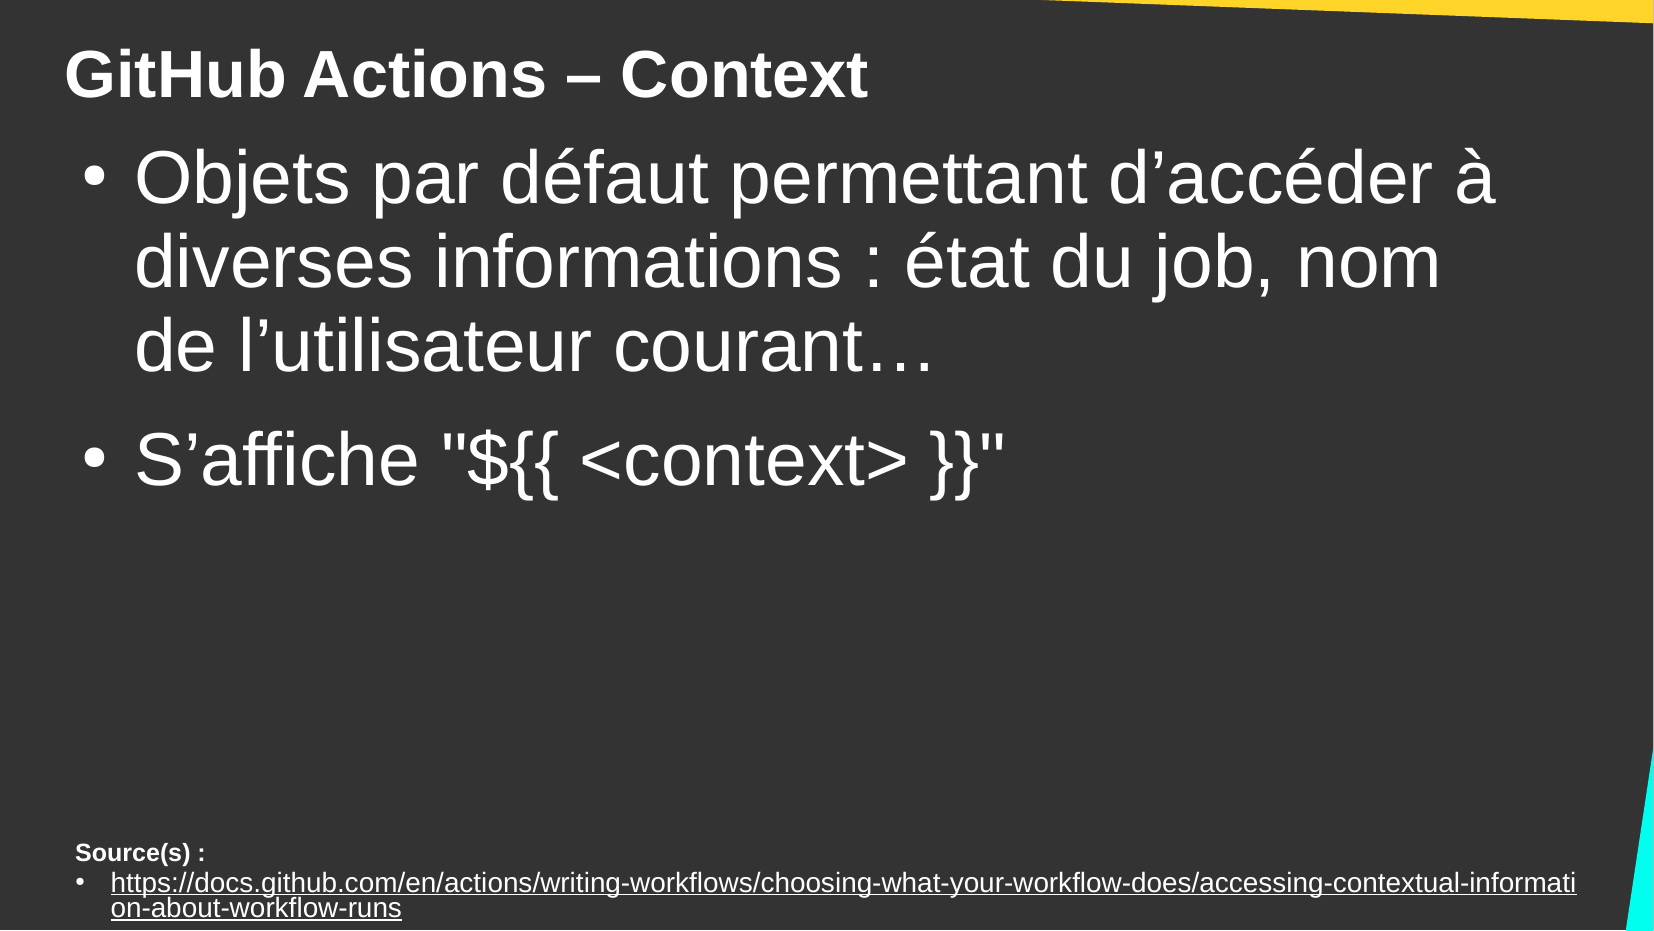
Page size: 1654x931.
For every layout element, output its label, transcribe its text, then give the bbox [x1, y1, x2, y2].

title GitHub Actions – Context [64, 37, 1471, 113]
text_box Source(s) : https://docs.github.com/en/actions/writing-workflows/choosing-what-your-workflow-does/accessing-contextual-information-about-workflow-runs [60, 799, 1607, 906]
text_box [1625, 742, 1654, 931]
list Objets par défaut permettant d’accéder à diverses informations : état du job, nom de l’utilisateur courant… S’affiche "${{ <context> }}" [63, 135, 1542, 544]
text_box [1042, 0, 1654, 24]
